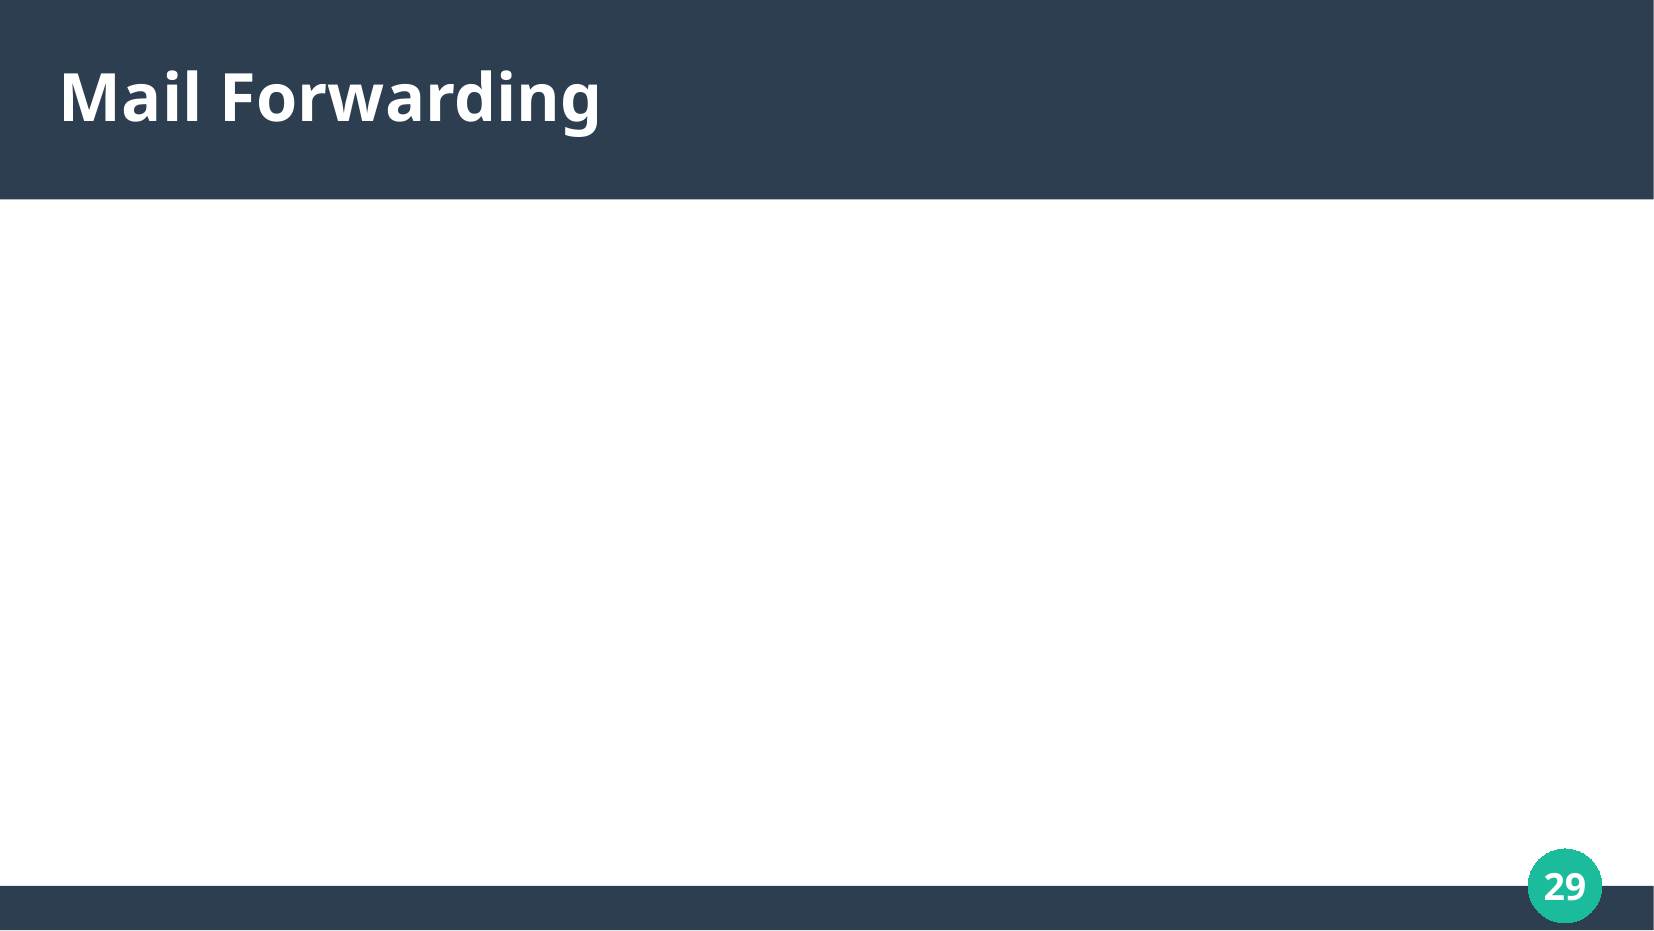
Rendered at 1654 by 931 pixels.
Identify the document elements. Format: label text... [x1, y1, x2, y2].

title Mail Forwarding [59, 37, 1595, 155]
